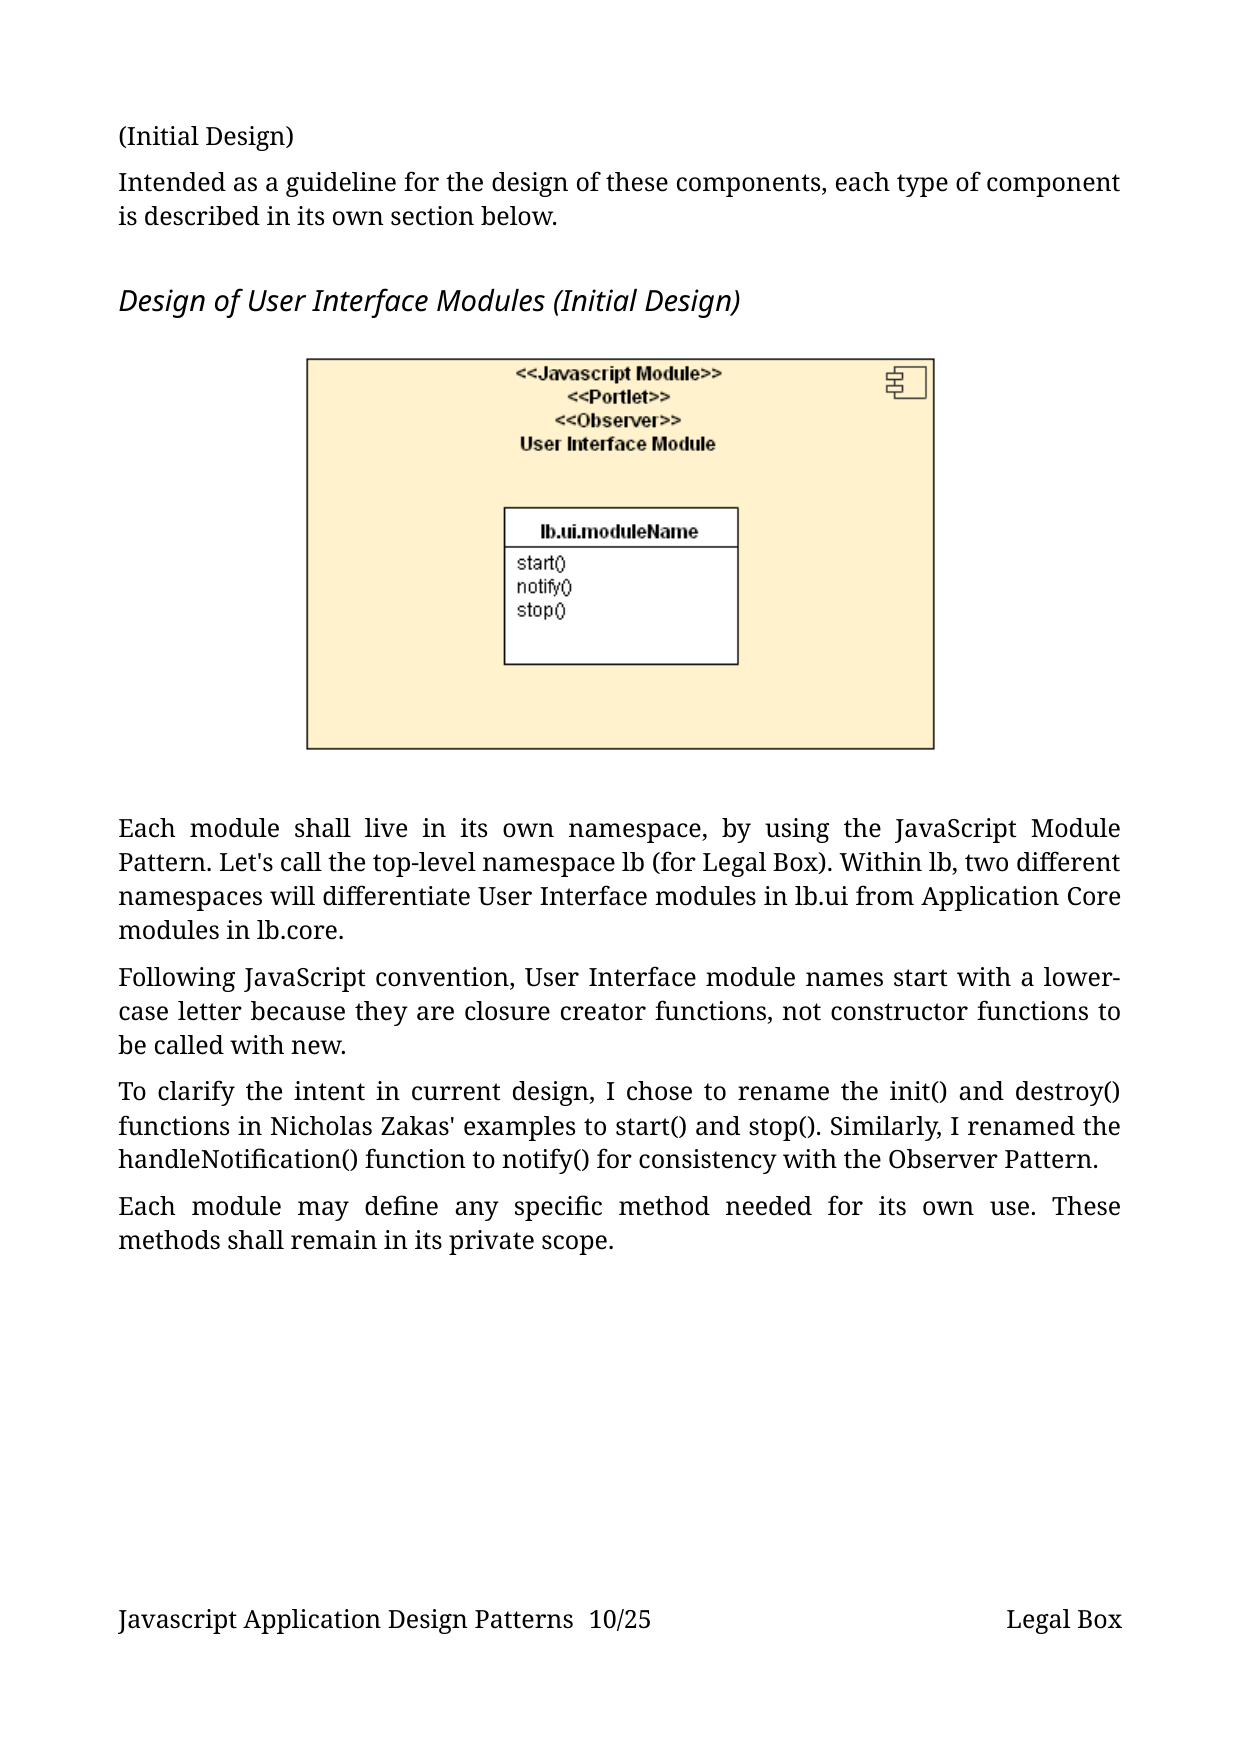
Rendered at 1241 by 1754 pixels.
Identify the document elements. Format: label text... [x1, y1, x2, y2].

text Each module may define any specific method needed for its own use. These methods shall remain in its private scope. [118, 1189, 1122, 1257]
subtitle Design of User Interface Modules (Initial Design) [118, 281, 1122, 320]
text Each module shall live in its own namespace, by using the JavaScript Module Pattern. Let's call the top-level namespace lb (for Legal Box). Within lb, two different namespaces will differentiate User Interface modules in lb.ui from Application Core modules in lb.core. [118, 811, 1122, 947]
text To clarify the intent in current design, I chose to rename the init() and destroy() functions in Nicholas Zakas' examples to start() and stop(). Similarly, I renamed the handleNotification() function to notify() for consistency with the Observer Pattern. [118, 1074, 1122, 1176]
text (Initial Design) [118, 118, 1122, 152]
picture [291, 344, 949, 764]
text Intended as a guideline for the design of these components, each type of component is described in its own section below. [118, 165, 1122, 233]
text Following JavaScript convention, User Interface module names start with a lower-case letter because they are closure creator functions, not constructor functions to be called with new. [118, 959, 1122, 1062]
